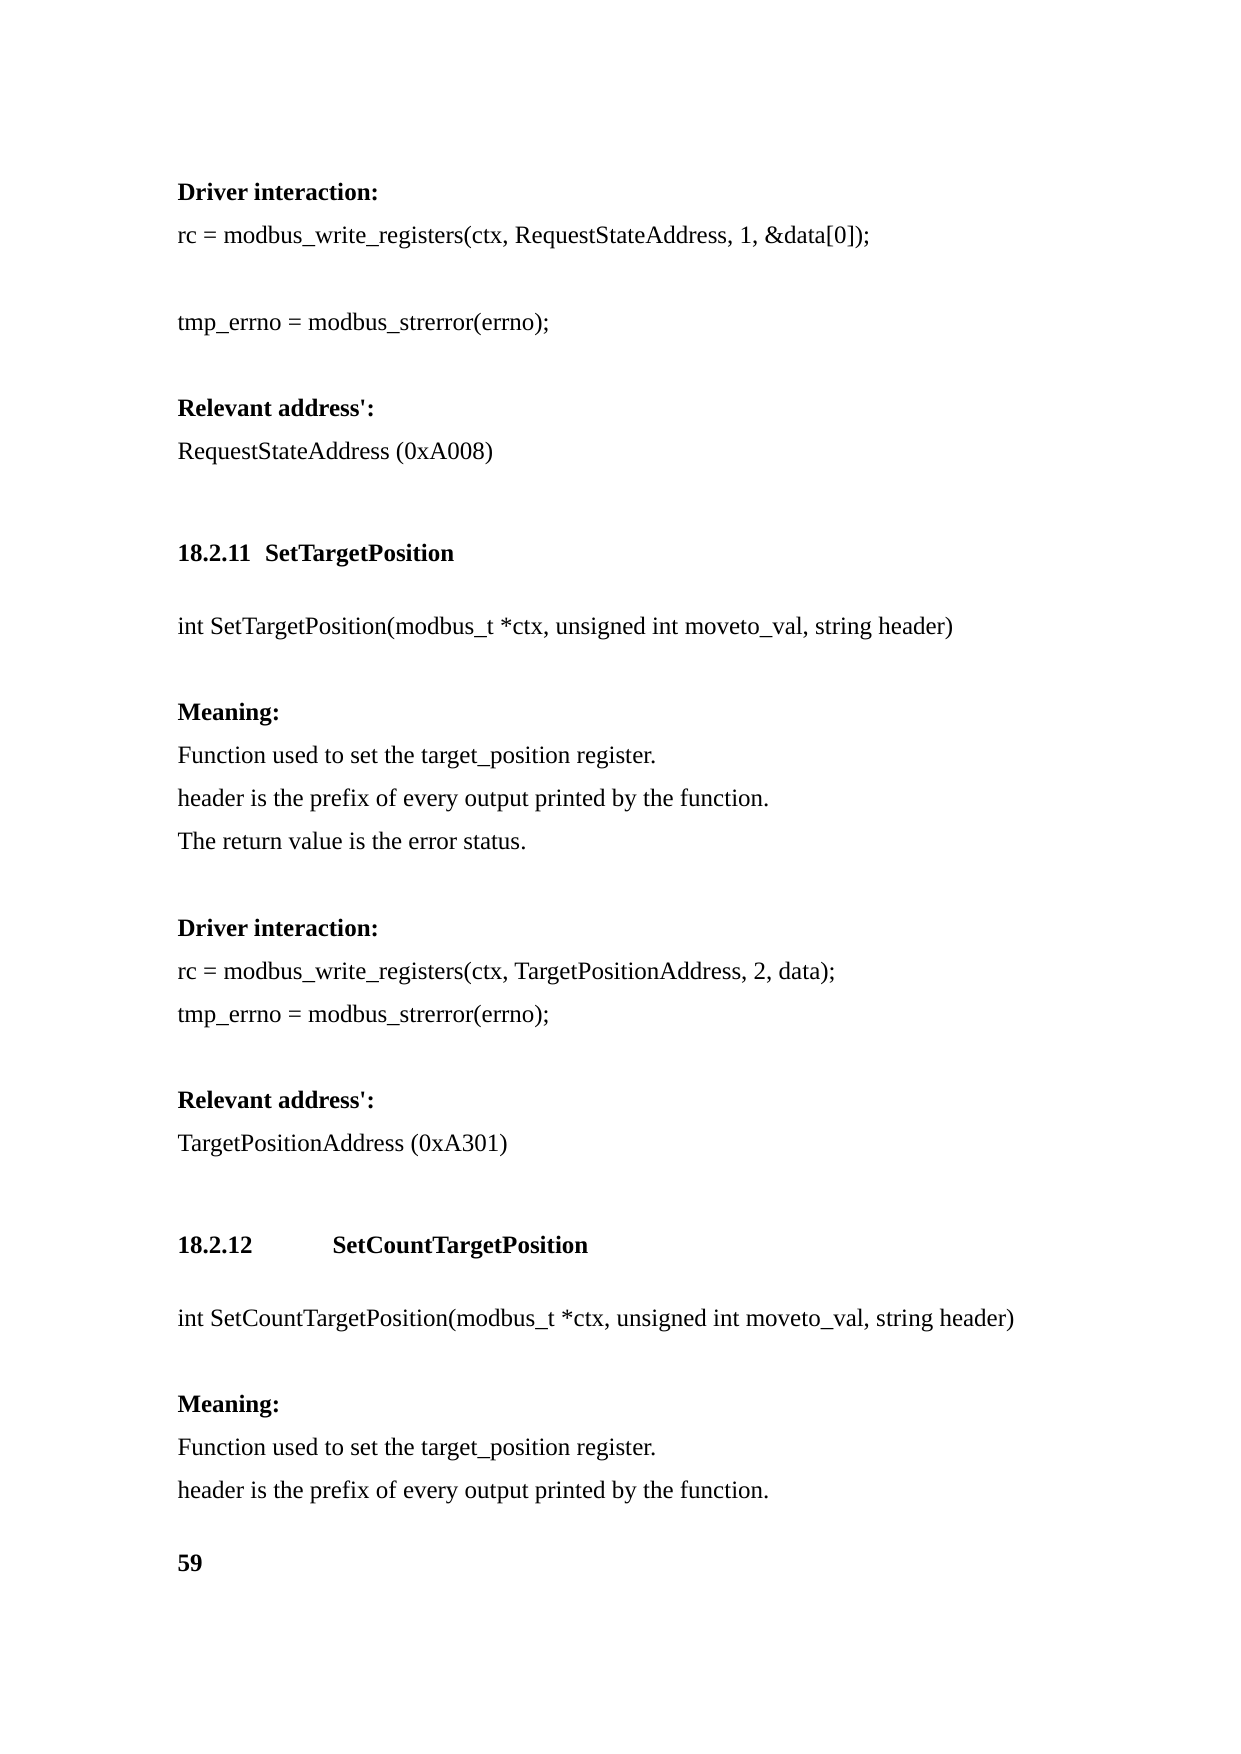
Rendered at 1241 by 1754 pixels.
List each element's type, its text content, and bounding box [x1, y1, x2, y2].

text int SetTargetPosition(modbus_t *ctx, unsigned int moveto_val, string header) [177, 611, 1063, 639]
text rc = modbus_write_registers(ctx, RequestStateAddress, 1, &data[0]); [177, 220, 1063, 249]
text tmp_errno = modbus_strerror(errno); [177, 307, 1063, 335]
subtitle SetCountTargetPosition [177, 1230, 1063, 1259]
text The return value is the error status. [177, 826, 1063, 855]
text TargetPositionAddress (0xA301) [177, 1128, 1063, 1157]
text rc = modbus_write_registers(ctx, TargetPositionAddress, 2, data); [177, 956, 1063, 984]
text int SetCountTargetPosition(modbus_t *ctx, unsigned int moveto_val, string header) [177, 1303, 1063, 1332]
text RequestStateAddress (0xA008) [177, 436, 1063, 465]
text header is the prefix of every output printed by the function. [177, 783, 1063, 812]
text tmp_errno = modbus_strerror(errno); [177, 999, 1063, 1028]
text Function used to set the target_position register. [177, 740, 1063, 769]
text header is the prefix of every output printed by the function. [177, 1476, 1063, 1504]
text Meaning: [177, 1389, 1063, 1418]
subtitle SetTargetPosition [177, 538, 1063, 567]
text Relevant address': [177, 1085, 1063, 1114]
text Function used to set the target_position register. [177, 1432, 1063, 1461]
text Driver interaction: [177, 177, 1063, 206]
text Driver interaction: [177, 913, 1063, 941]
text Meaning: [177, 697, 1063, 726]
text Relevant address': [177, 393, 1063, 422]
